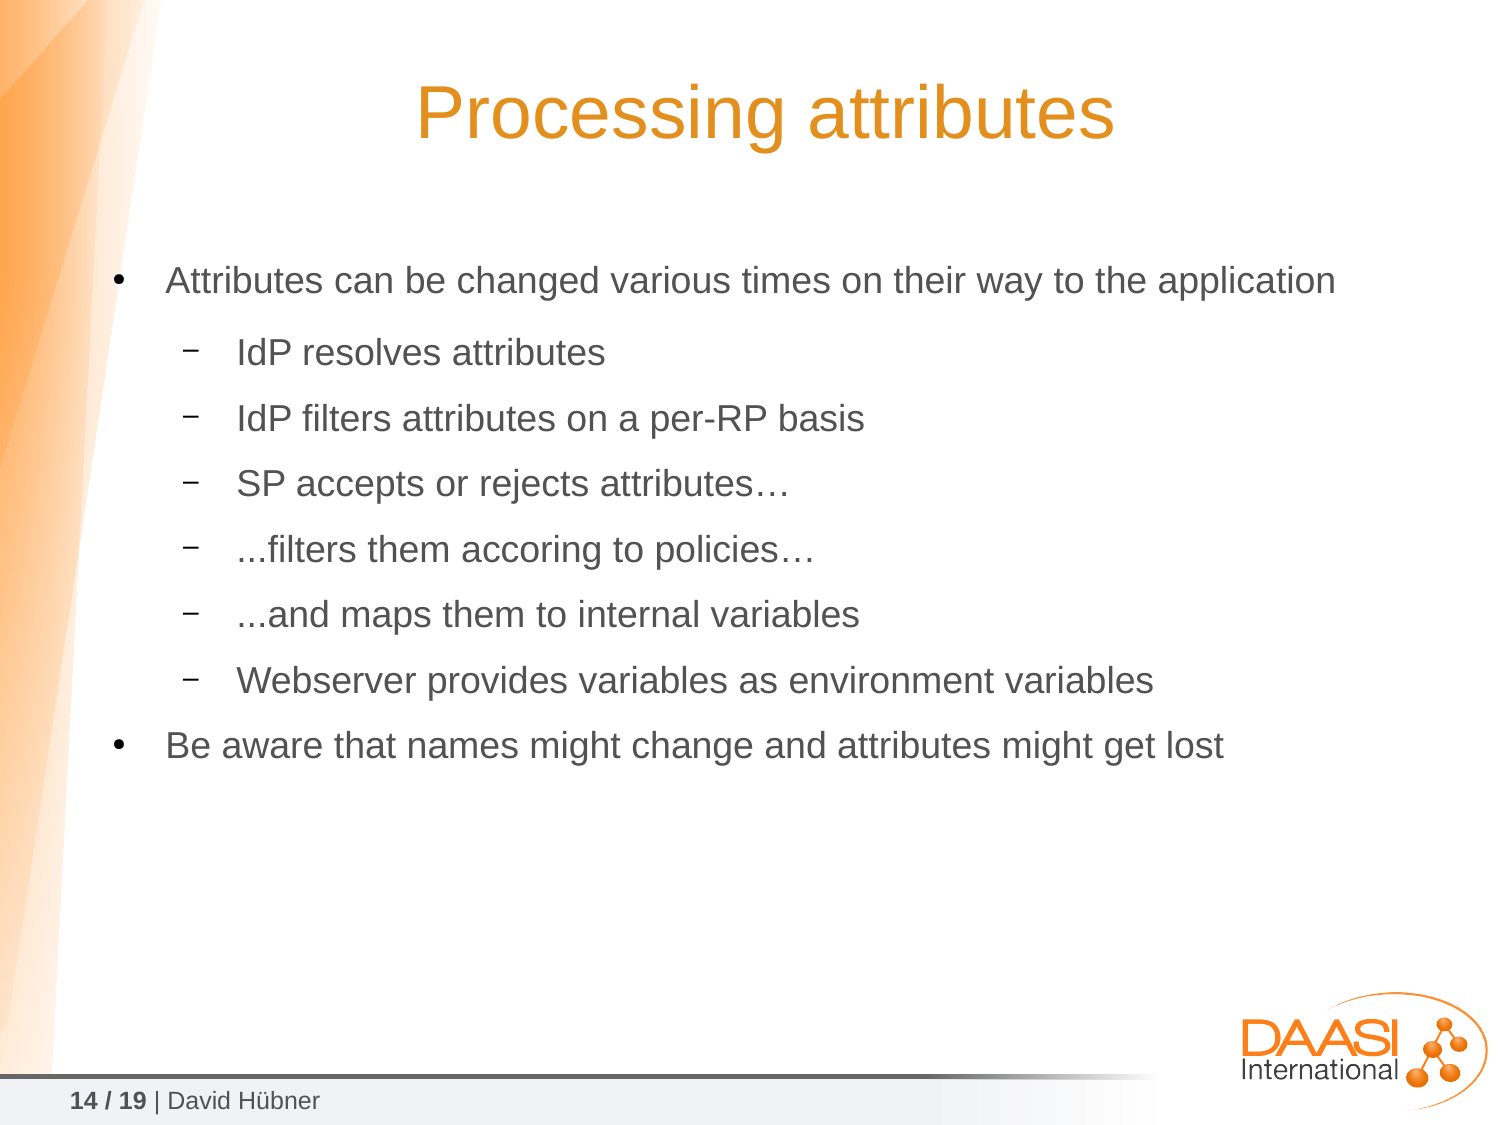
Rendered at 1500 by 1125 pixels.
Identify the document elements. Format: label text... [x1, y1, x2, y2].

title Processing attributes [91, 48, 1441, 178]
list Attributes can be changed various times on their way to the application IdP resolves attributes IdP filters attributes on a per-RP basis SP accepts or rejects attributes… ...filters them accoring to policies… ...and maps them to internal variables Webserver provides variables as environment variables Be aware that names might change and attributes might get lost [94, 259, 1441, 945]
picture [1240, 992, 1500, 1111]
